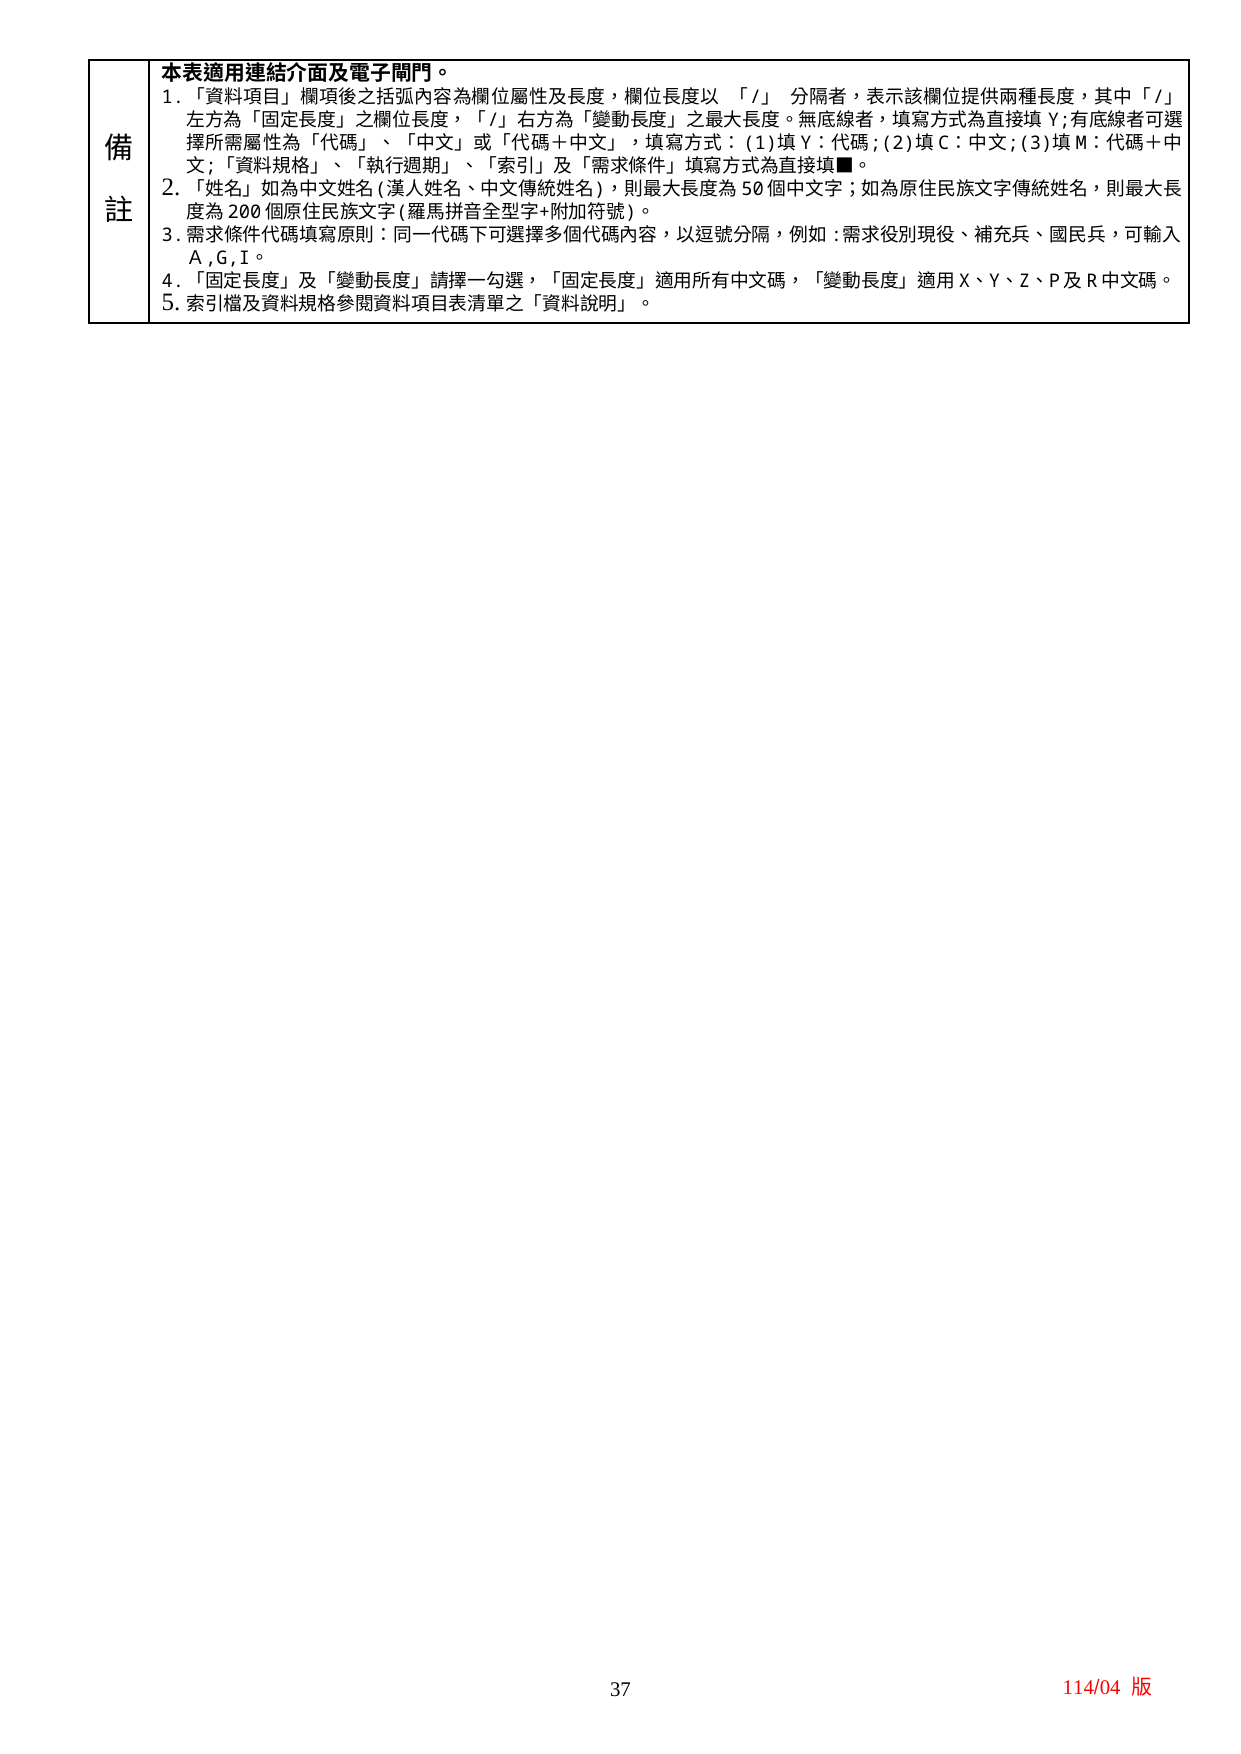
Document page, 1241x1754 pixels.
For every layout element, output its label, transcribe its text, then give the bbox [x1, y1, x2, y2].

table_cell 本表適用連結介面及電子閘門。 「資料項目」欄項後之括弧內容為欄位屬性及長度，欄位長度以 「/」 分隔者，表示該欄位提供兩種長度，其中「/」左方為「固定長度」之欄位長度，「/」右方為「變動長度」之最大長度。無底線者，填寫方式為直接填Y;有底線者可選擇所需屬性為「代碼」、「中文」或「代碼＋中文」，填寫方式：(1)填Y：代碼;(2)填C：中文;(3)填M：代碼＋中文;「資料規格」、「執行週期」、「索引」及「需求條件」填寫方式為直接填■。 「姓名」如為中文姓名(漢人姓名、中文傳統姓名)，則最大長度為50個中文字；如為原住民族文字傳統姓名，則最大長度為200個原住民族文字(羅馬拼音全型字+附加符號)。 需求條件代碼填寫原則：同一代碼下可選擇多個代碼內容，以逗號分隔，例如:需求役別現役、補充兵、國民兵，可輸入Ａ,G,I。 「固定長度」及「變動長度」請擇一勾選，「固定長度」適用所有中文碼，「變動長度」適用X、Y、Z、P及R中文碼。 索引檔及資料規格參閱資料項目表清單之「資料說明」。 [150, 61, 1188, 322]
table_cell 備註 [90, 61, 148, 322]
